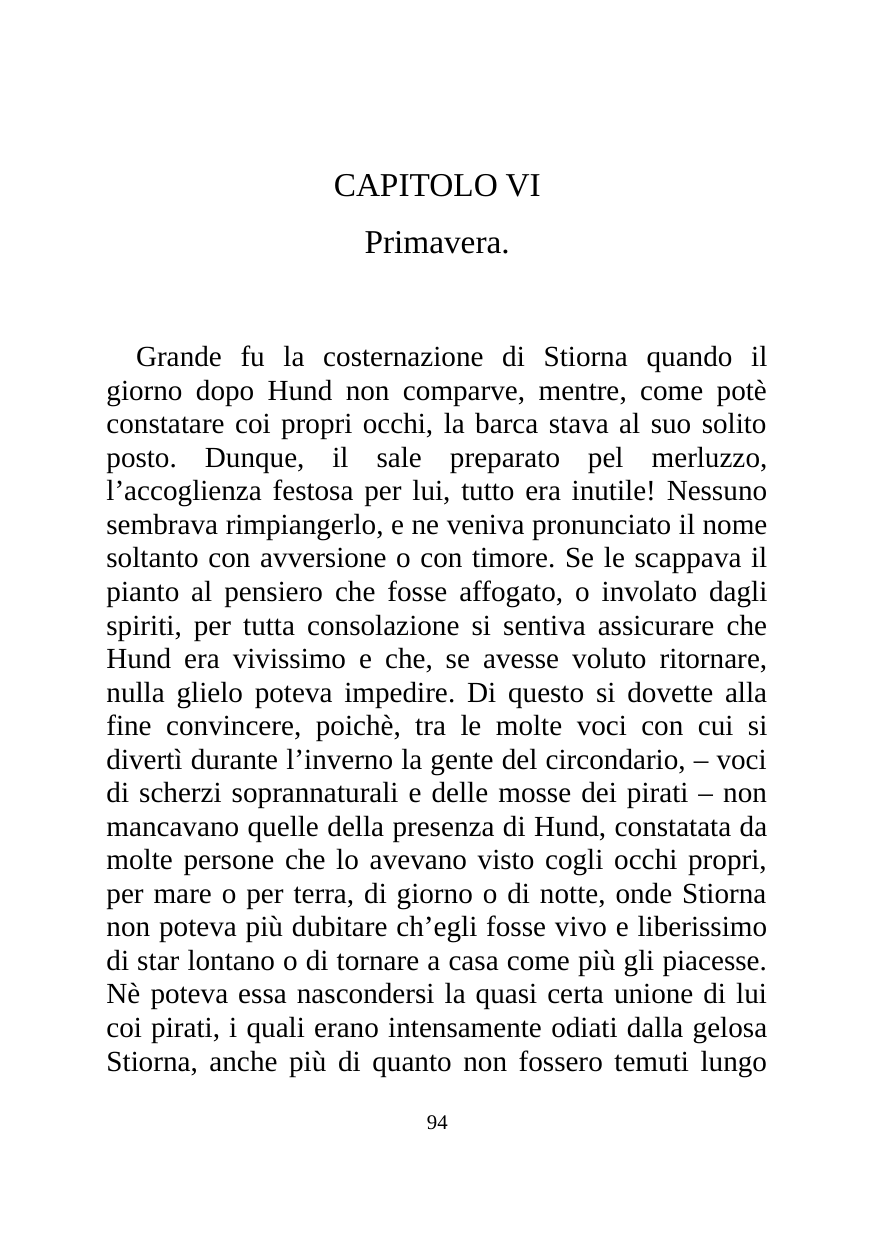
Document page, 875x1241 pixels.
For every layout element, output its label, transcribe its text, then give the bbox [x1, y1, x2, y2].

text Grande fu la costernazione di Stiorna quando il giorno dopo Hund non comparve, mentre, come potè constatare coi propri occhi, la barca stava al suo solito posto. Dunque, il sale preparato pel merluzzo, l’accoglienza festosa per lui, tutto era inutile! Nessuno sembrava rimpiangerlo, e ne veniva pronunciato il nome soltanto con avversione o con timore. Se le scappava il pianto al pensiero che fosse affogato, o involato dagli spiriti, per tutta consolazione si sentiva assicurare che Hund era vivissimo e che, se avesse voluto ritornare, nulla glielo poteva impedire. Di questo si dovette alla fine convincere, poichè, tra le molte voci con cui si divertì durante l’inverno la gente del circondario, – voci di scherzi soprannaturali e delle mosse dei pirati – non mancavano quelle della presenza di Hund, constatata da molte persone che lo avevano visto cogli occhi propri, per mare o per terra, di giorno o di notte, onde Stiorna non poteva più dubitare ch’egli fosse vivo e liberissimo di star lontano o di tornare a casa come più gli piacesse. Nè poteva essa nascondersi la quasi certa unione di lui coi pirati, i quali erano intensamente odiati dalla gelosa Stiorna, anche più di quanto non fossero temuti lungo [106, 339, 768, 1077]
subtitle CAPITOLO VI Primavera. [106, 165, 768, 261]
